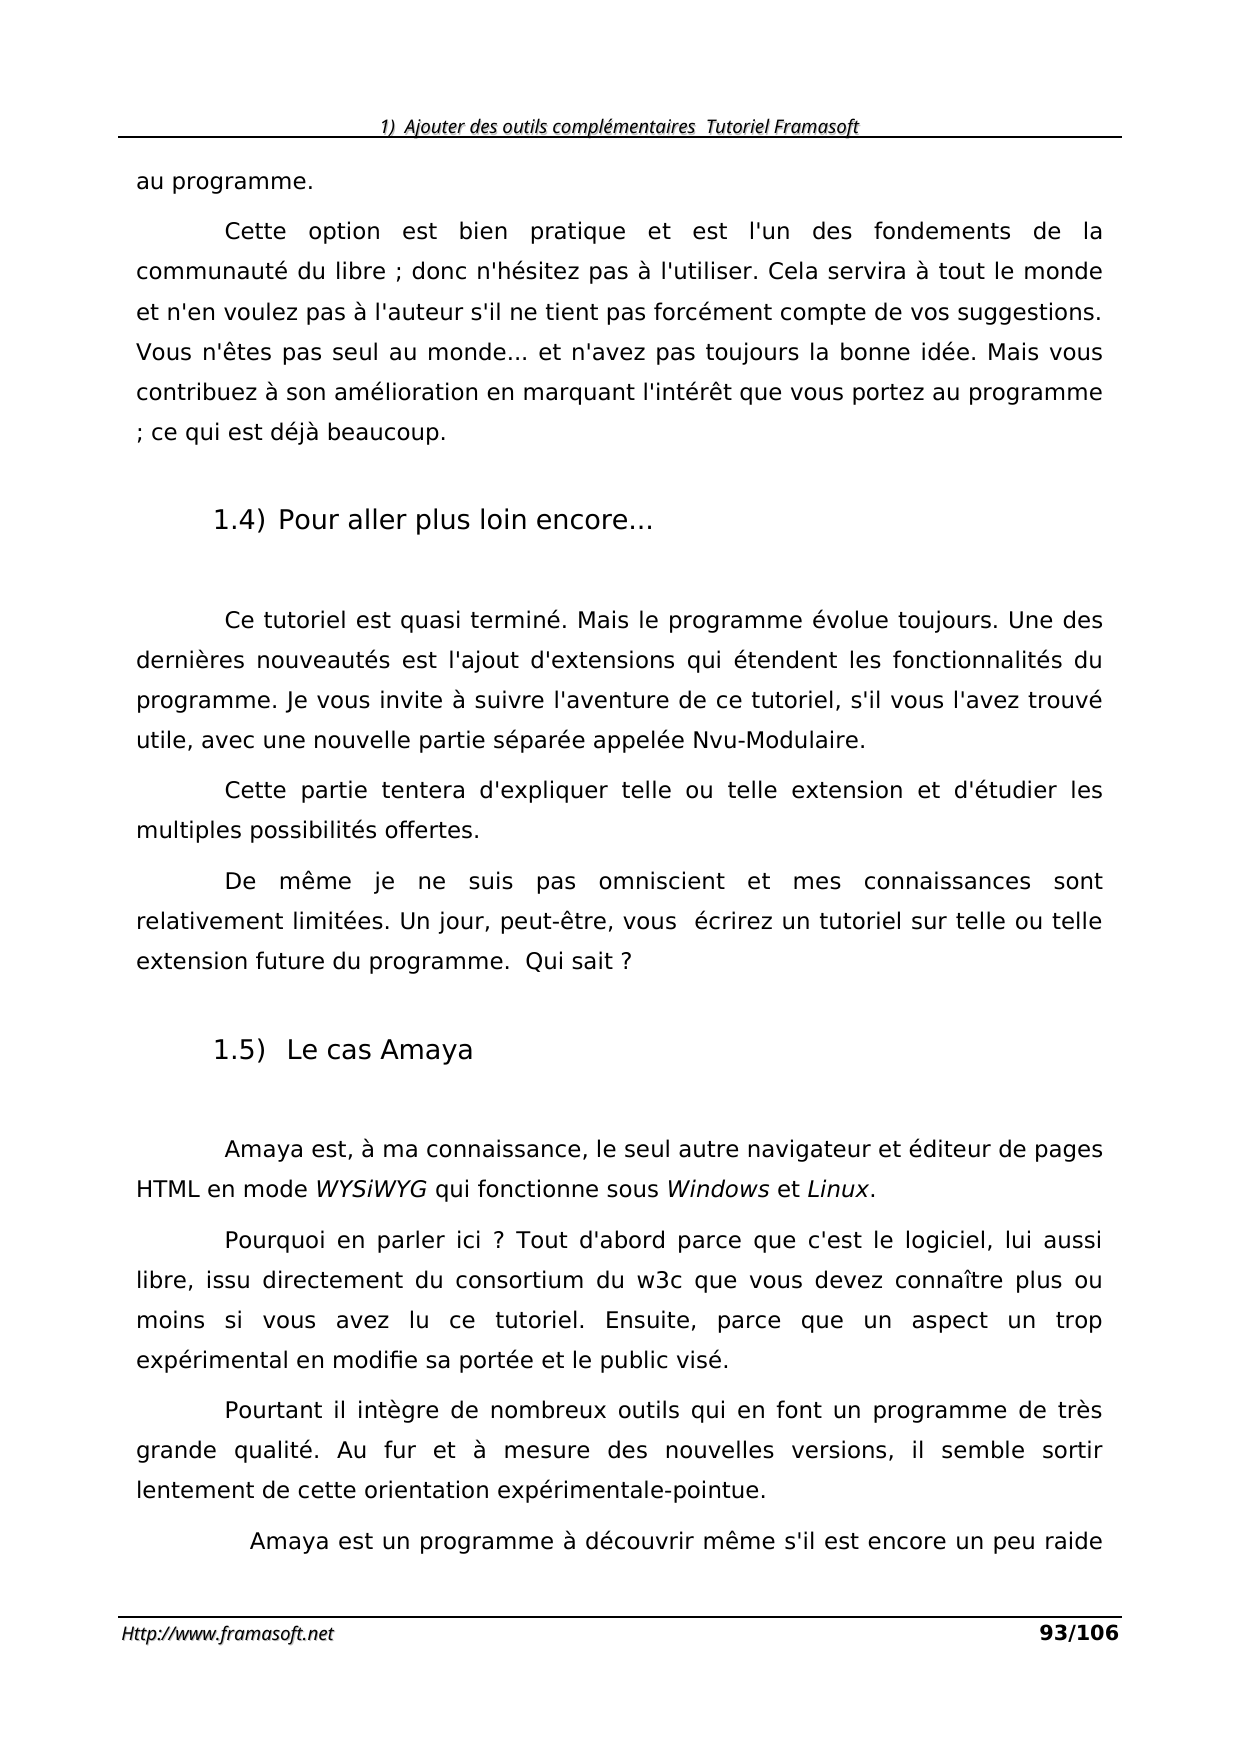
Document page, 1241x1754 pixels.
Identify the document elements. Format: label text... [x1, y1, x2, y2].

subtitle Pour aller plus loin encore... [213, 505, 1122, 536]
text Cette partie tentera d'expliquer telle ou telle extension et d'étudier les multiples possibilités offertes. [136, 778, 1104, 844]
text au programme. [136, 168, 1104, 195]
text Pourtant il intègre de nombreux outils qui en font un programme de très grande qualité. Au fur et à mesure des nouvelles versions, il semble sortir lentement de cette orientation expérimentale-pointue. [136, 1397, 1104, 1504]
text Amaya est un programme à découvrir même s'il est encore un peu raide [136, 1528, 1104, 1555]
text De même je ne suis pas omniscient et mes connaissances sont relativement limitées. Un jour, peut-être, vous écrirez un tutoriel sur telle ou telle extension future du programme. Qui sait ? [136, 868, 1104, 975]
text Pourquoi en parler ici ? Tout d'abord parce que c'est le logiciel, lui aussi libre, issu directement du consortium du w3c que vous devez connaître plus ou moins si vous avez lu ce tutoriel. Ensuite, parce que un aspect un trop expérimental en modifie sa portée et le public visé. [136, 1227, 1104, 1374]
text Cette option est bien pratique et est l'un des fondements de la communauté du libre ; donc n'hésitez pas à l'utiliser. Cela servira à tout le monde et n'en voulez pas à l'auteur s'il ne tient pas forcément compte de vos suggestions. Vous n'êtes pas seul au monde... et n'avez pas toujours la bonne idée. Mais vous contribuez à son amélioration en marquant l'intérêt que vous portez au programme ; ce qui est déjà beaucoup. [136, 218, 1104, 446]
subtitle Le cas Amaya [213, 1034, 1122, 1065]
text Amaya est, à ma connaissance, le seul autre navigateur et éditeur de pages HTML en mode WYSiWYG qui fonctionne sous Windows et Linux. [136, 1136, 1104, 1203]
text Ce tutoriel est quasi terminé. Mais le programme évolue toujours. Une des dernières nouveautés est l'ajout d'extensions qui étendent les fonctionnalités du programme. Je vous invite à suivre l'aventure de ce tutoriel, s'il vous l'avez trouvé utile, avec une nouvelle partie séparée appelée Nvu-Modulaire. [136, 607, 1104, 754]
